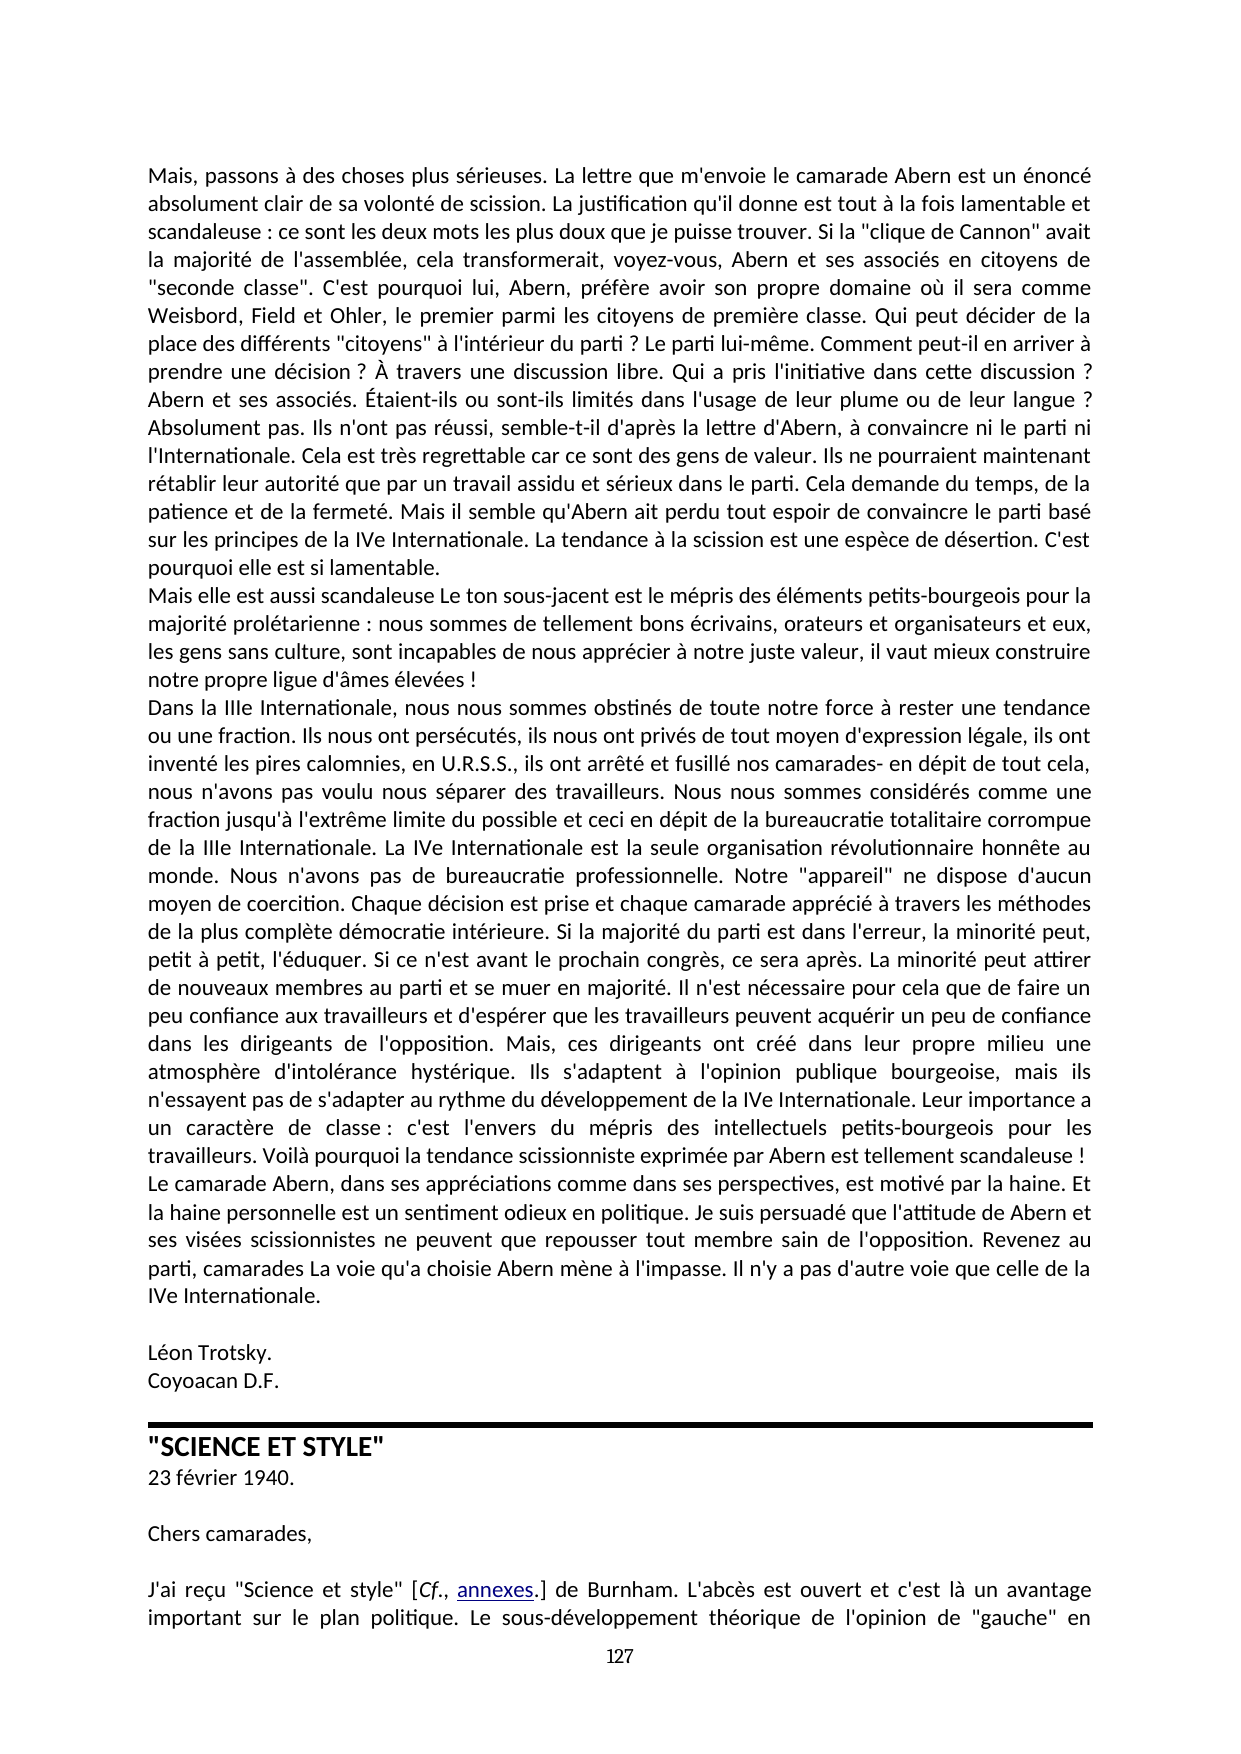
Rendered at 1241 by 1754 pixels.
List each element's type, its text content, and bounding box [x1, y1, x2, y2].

text 23 février 1940. [148, 1463, 1093, 1491]
text J'ai reçu "Science et style" [Cf., annexes.] de Burnham. L'abcès est ouvert et c'est là un avantage important sur le plan politique. Le sous-développement théorique de l'opinion de "gauche" en [148, 1576, 1093, 1632]
text Mais, passons à des choses plus sérieuses. La lettre que m'envoie le camarade Abern est un énoncé absolument clair de sa volonté de scission. La justification qu'il donne est tout à la fois lamentable et scandaleuse : ce sont les deux mots les plus doux que je puisse trouver. Si la "clique de Cannon" avait la majorité de l'assemblée, cela transformerait, voyez-vous, Abern et ses associés en citoyens de "seconde classe". C'est pourquoi lui, Abern, préfère avoir son propre domaine où il sera comme Weisbord, Field et Ohler, le premier parmi les citoyens de première classe. Qui peut décider de la place des différents "citoyens" à l'intérieur du parti ? Le parti lui-même. Comment peut-il en arriver à prendre une décision ? À travers une discussion libre. Qui a pris l'initiative dans cette discussion ? Abern et ses associés. Étaient-ils ou sont-ils limités dans l'usage de leur plume ou de leur langue ? Absolument pas. Ils n'ont pas réussi, semble-t-il d'après la lettre d'Abern, à convaincre ni le parti ni l'Internationale. Cela est très regrettable car ce sont des gens de valeur. Ils ne pourraient maintenant rétablir leur autorité que par un travail assidu et sérieux dans le parti. Cela demande du temps, de la patience et de la fermeté. Mais il semble qu'Abern ait perdu tout espoir de convaincre le parti basé sur les principes de la IVe Internationale. La tendance à la scission est une espèce de désertion. C'est pourquoi elle est si lamentable. [148, 161, 1093, 581]
text Chers camarades, [148, 1519, 1093, 1547]
text "SCIENCE ET STYLE" [148, 1428, 1093, 1463]
text Coyoacan D.F. [148, 1366, 1093, 1394]
text Le camarade Abern, dans ses appréciations comme dans ses perspectives, est motivé par la haine. Et la haine personnelle est un sentiment odieux en politique. Je suis persuadé que l'attitude de Abern et ses visées scissionnistes ne peuvent que repousser tout membre sain de l'opposition. Revenez au parti, camarades La voie qu'a choisie Abern mène à l'impasse. Il n'y a pas d'autre voie que celle de la IVe Internationale. [148, 1169, 1093, 1310]
text Mais elle est aussi scandaleuse Le ton sous-jacent est le mépris des éléments petits-bourgeois pour la majorité prolétarienne : nous sommes de tellement bons écrivains, orateurs et organisateurs et eux, les gens sans culture, sont incapables de nous apprécier à notre juste valeur, il vaut mieux construire notre propre ligue d'âmes élevées ! [148, 581, 1093, 693]
text Dans la IIIe Internationale, nous nous sommes obstinés de toute notre force à rester une tendance ou une fraction. Ils nous ont persécutés, ils nous ont privés de tout moyen d'expression légale, ils ont inventé les pires calomnies, en U.R.S.S., ils ont arrêté et fusillé nos camarades- en dépit de tout cela, nous n'avons pas voulu nous séparer des travailleurs. Nous nous sommes considérés comme une fraction jusqu'à l'extrême limite du possible et ceci en dépit de la bureaucratie totalitaire corrompue de la IIIe Internationale. La IVe Internationale est la seule organisation révolutionnaire honnête au monde. Nous n'avons pas de bureaucratie professionnelle. Notre "appareil" ne dispose d'aucun moyen de coercition. Chaque décision est prise et chaque camarade apprécié à travers les méthodes de la plus complète démocratie intérieure. Si la majorité du parti est dans l'erreur, la minorité peut, petit à petit, l'éduquer. Si ce n'est avant le prochain congrès, ce sera après. La minorité peut attirer de nouveaux membres au parti et se muer en majorité. Il n'est nécessaire pour cela que de faire un peu confiance aux travailleurs et d'espérer que les travailleurs peuvent acquérir un peu de confiance dans les dirigeants de l'opposition. Mais, ces dirigeants ont créé dans leur propre milieu une atmosphère d'intolérance hystérique. Ils s'adaptent à l'opinion publique bourgeoise, mais ils n'essayent pas de s'adapter au rythme du développement de la IVe Internationale. Leur importance a un caractère de classe : c'est l'envers du mépris des intellectuels petits-bourgeois pour les travailleurs. Voilà pourquoi la tendance scissionniste exprimée par Abern est tellement scandaleuse ! [148, 693, 1093, 1169]
text Léon Trotsky. [148, 1338, 1093, 1366]
